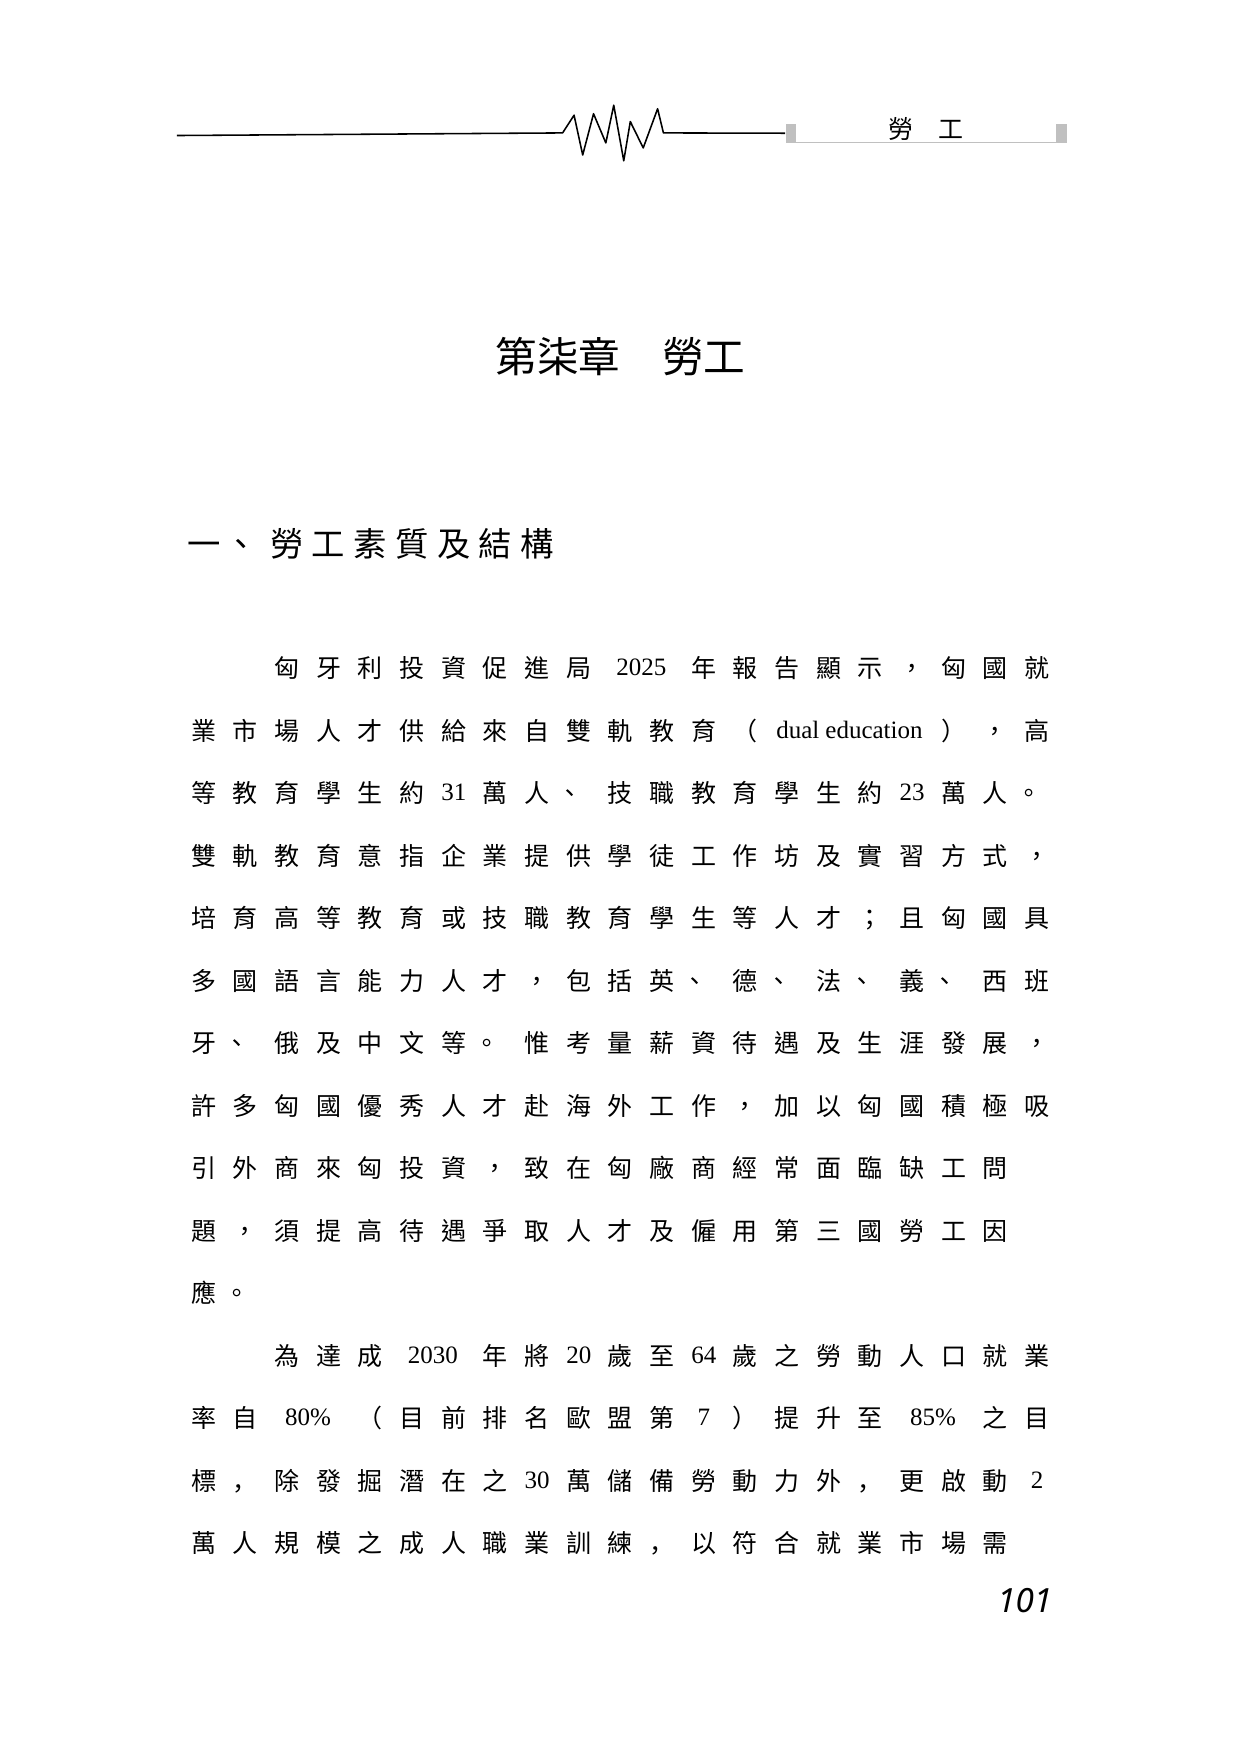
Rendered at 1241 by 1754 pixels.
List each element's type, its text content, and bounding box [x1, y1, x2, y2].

text 匈牙利投資促進局2025年報告顯示，匈國就業市場人才供給來自雙軌教育（dual education），高等教育學生約31萬人、技職教育學生約23萬人。雙軌教育意指企業提供學徒工作坊及實習方式，培育高等教育或技職教育學生等人才；且匈國具多國語言能力人才，包括英、德、法、義、西班牙、俄及中文等。惟考量薪資待遇及生涯發展，許多匈國優秀人才赴海外工作，加以匈國積極吸引外商來匈投資，致在匈廠商經常面臨缺工問題，須提高待遇爭取人才及僱用第三國勞工因應。 [183, 625, 1058, 1313]
text 為達成2030年將20歲至64歲之勞動人口就業率自80%（目前排名歐盟第7）提升至85%之目標，除發掘潛在之30萬儲備勞動力外，更啟動2萬人規模之成人職業訓練，以符合就業市場需 [183, 1313, 1058, 1563]
text 一、勞工素質及結構 [183, 500, 1058, 563]
text 第柒章 勞工 [183, 313, 1058, 375]
